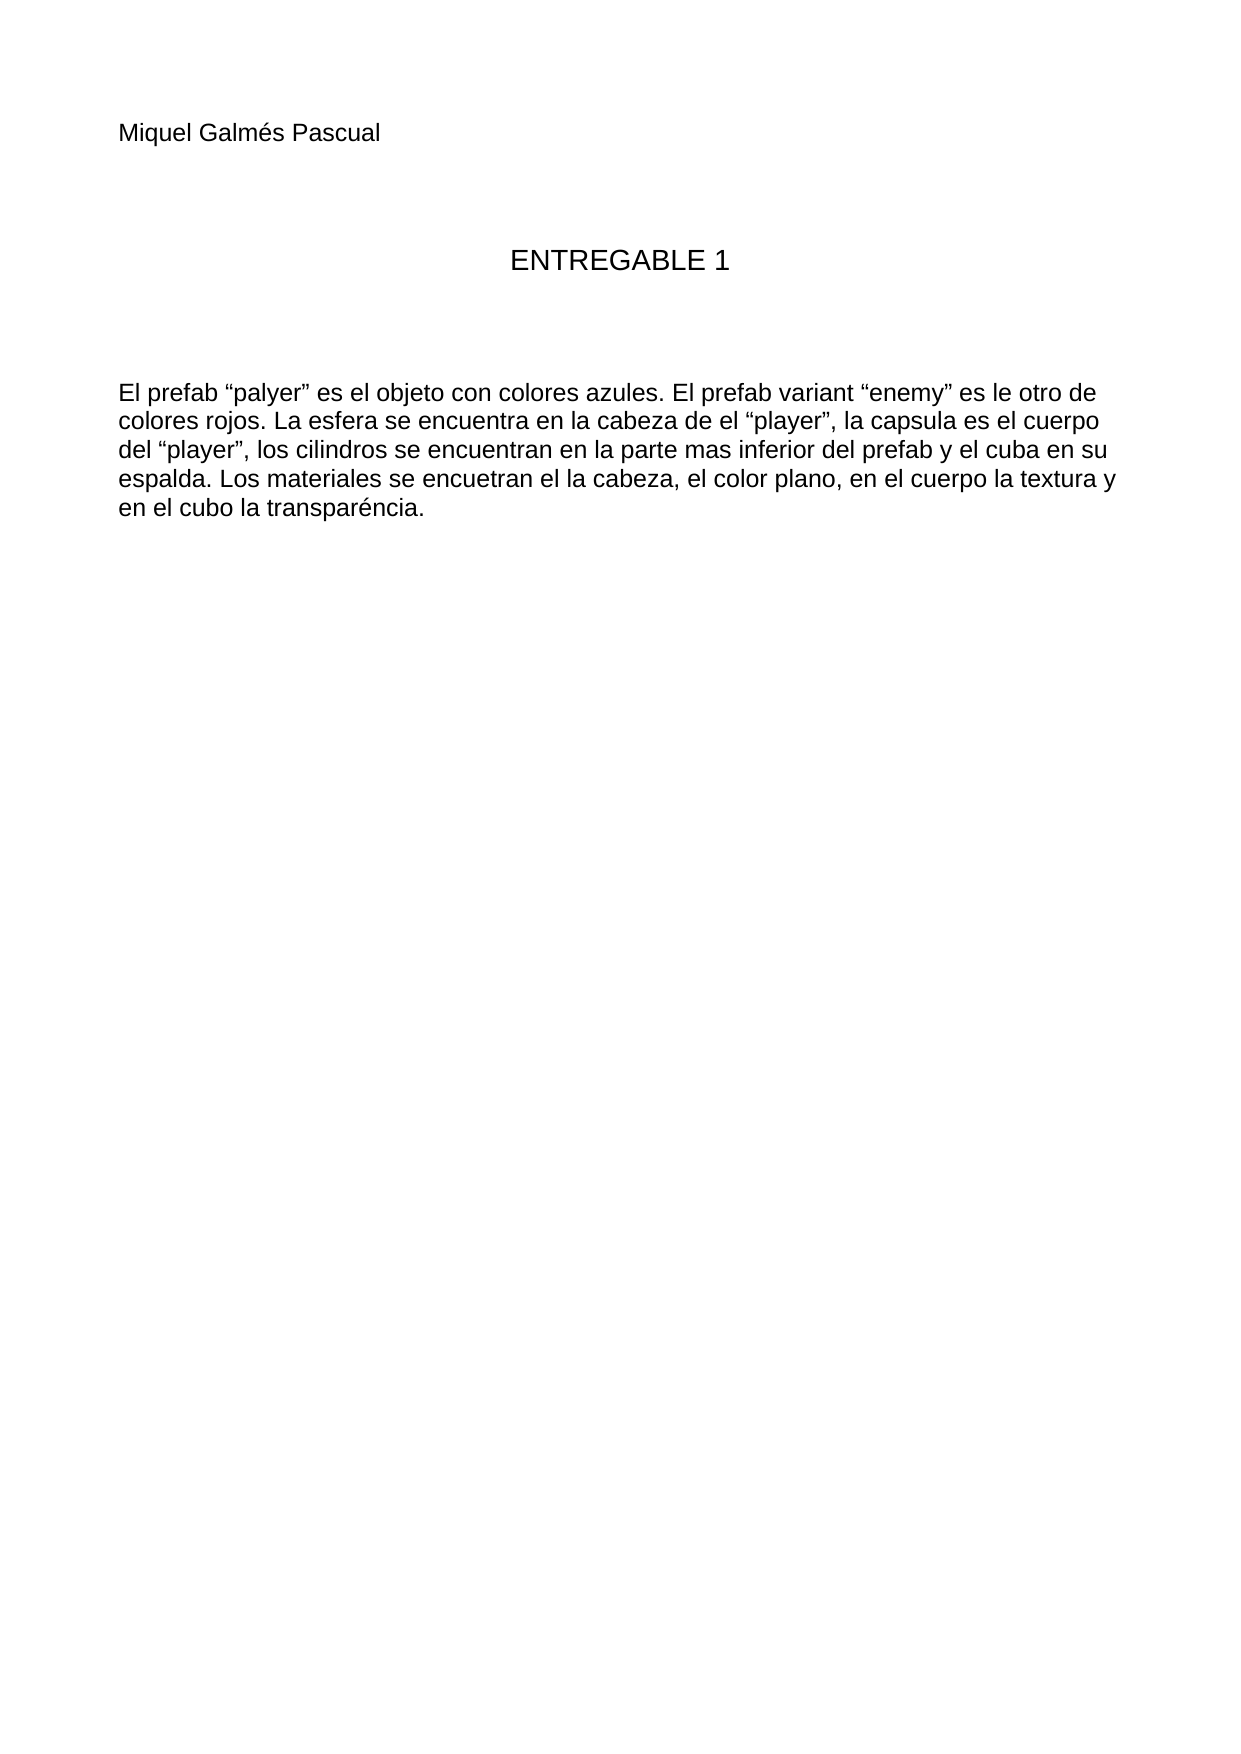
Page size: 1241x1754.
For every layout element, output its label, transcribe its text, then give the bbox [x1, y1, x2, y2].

text ENTREGABLE 1 [118, 243, 1122, 277]
text El prefab “palyer” es el objeto con colores azules. El prefab variant “enemy” es le otro de colores rojos. La esfera se encuentra en la cabeza de el “player”, la capsula es el cuerpo del “player”, los cilindros se encuentran en la parte mas inferior del prefab y el cuba en su espalda. Los materiales se encuetran el la cabeza, el color plano, en el cuerpo la textura y en el cubo la transparéncia. [118, 378, 1122, 521]
